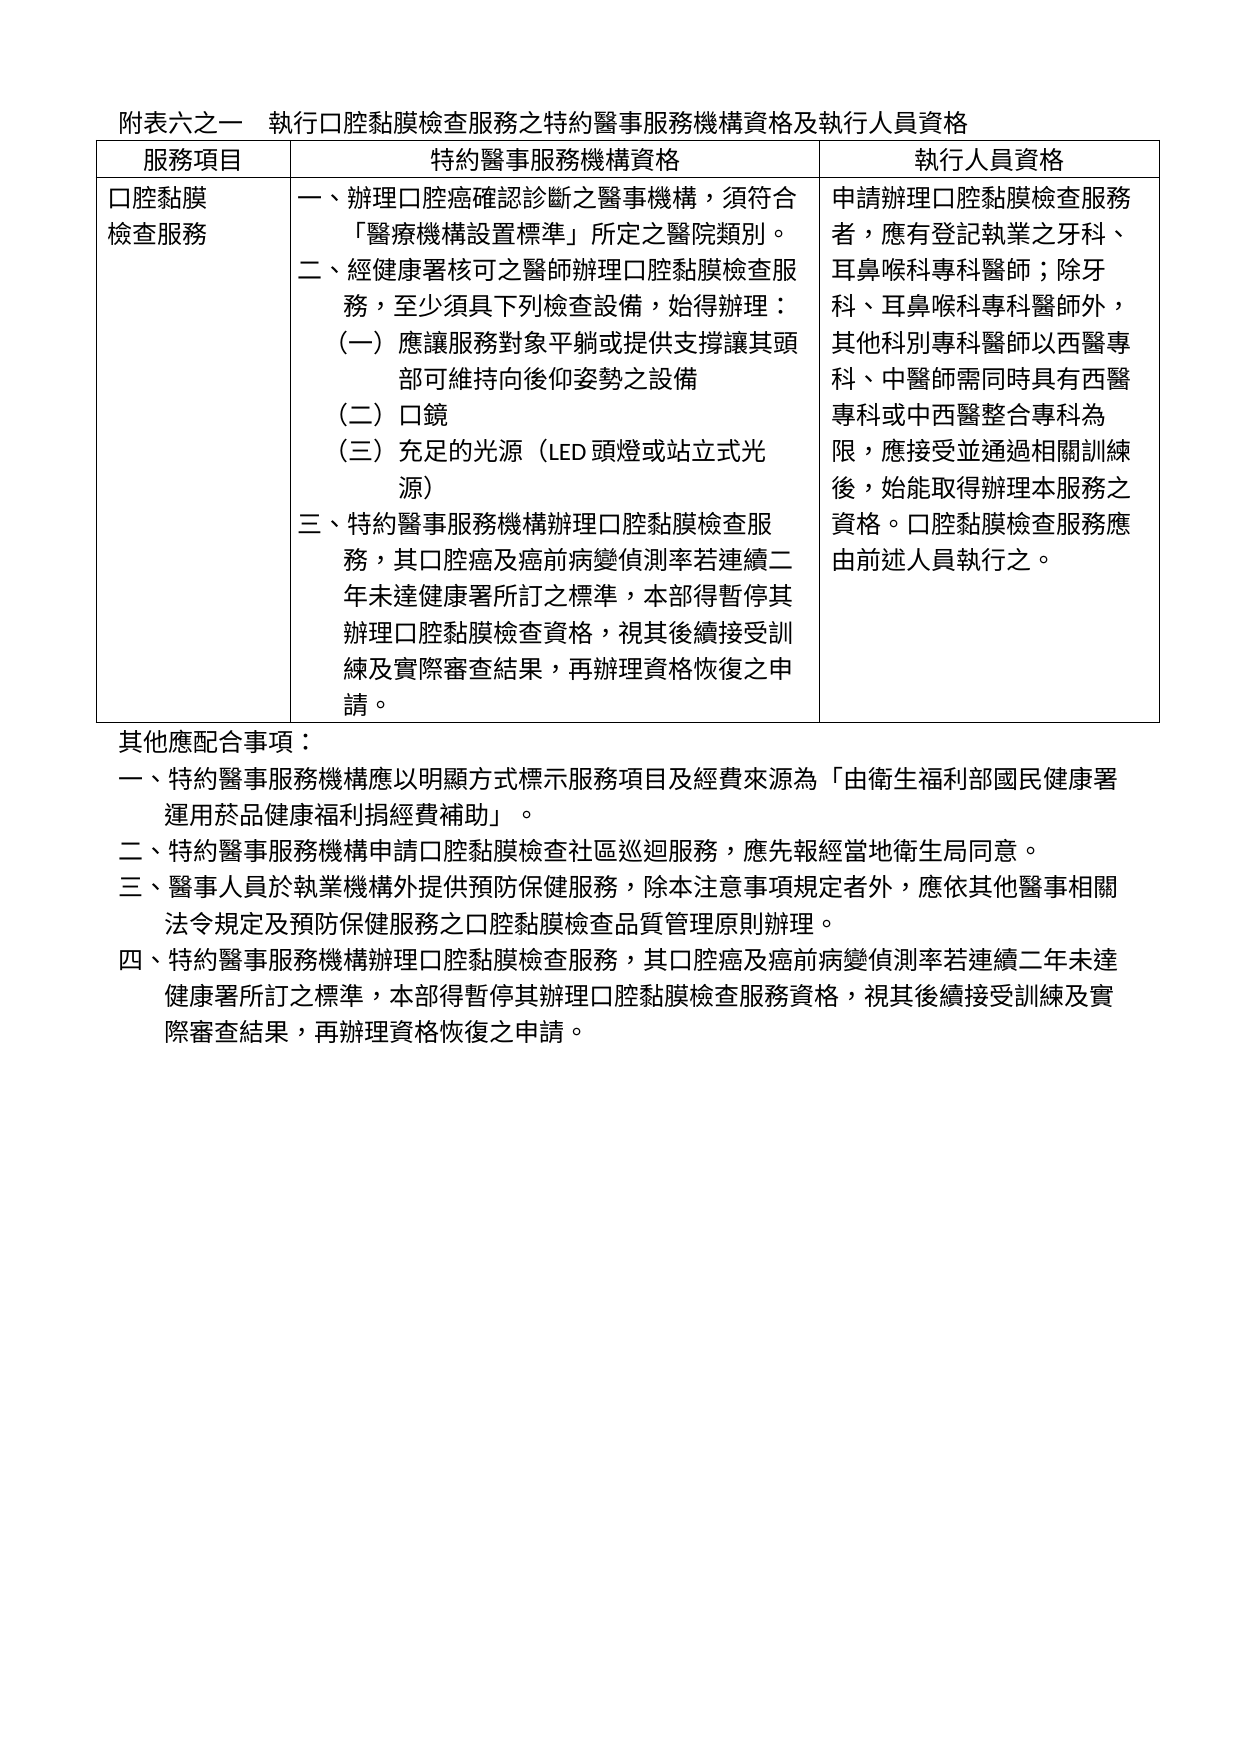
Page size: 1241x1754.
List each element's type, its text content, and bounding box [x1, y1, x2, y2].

table_header 特約醫事服務機構資格 [291, 141, 819, 177]
text 四、特約醫事服務機構辦理口腔黏膜檢查服務，其口腔癌及癌前病變偵測率若連續二年未達健康署所訂之標準，本部得暫停其辦理口腔黏膜檢查服務資格，視其後續接受訓練及實際審查結果，再辦理資格恢復之申請。 [118, 940, 1132, 1049]
text 二、特約醫事服務機構申請口腔黏膜檢查社區巡迴服務，應先報經當地衛生局同意。 [118, 832, 1132, 868]
text 其他應配合事項： [118, 723, 1132, 759]
table_header 執行人員資格 [820, 141, 1159, 177]
table_cell 申請辦理口腔黏膜檢查服務者，應有登記執業之牙科、耳鼻喉科專科醫師；除牙科、耳鼻喉科專科醫師外，其他科別專科醫師以西醫專科、中醫師需同時具有西醫專科或中西醫整合專科為限，應接受並通過相關訓練後，始能取得辦理本服務之資格。口腔黏膜檢查服務應由前述人員執行之。 [820, 178, 1159, 722]
table_header 服務項目 [97, 141, 290, 177]
text 附表六之一 執行口腔黏膜檢查服務之特約醫事服務機構資格及執行人員資格 [118, 103, 1137, 140]
text 一、特約醫事服務機構應以明顯方式標示服務項目及經費來源為「由衛生福利部國民健康署運用菸品健康福利捐經費補助」。 [118, 759, 1132, 832]
table_cell 一、辦理口腔癌確認診斷之醫事機構，須符合「醫療機構設置標準」所定之醫院類別。 二、經健康署核可之醫師辦理口腔黏膜檢查服務，至少須具下列檢查設備，始得辦理： （一）應讓服務對象平躺或提供支撐讓其頭部可維持向後仰姿勢之設備 （二）口鏡 （三）充足的光源（LED頭燈或站立式光源） 三、特約醫事服務機構辦理口腔黏膜檢查服務，其口腔癌及癌前病變偵測率若連續二年未達健康署所訂之標準，本部得暫停其辦理口腔黏膜檢查資格，視其後續接受訓練及實際審查結果，再辦理資格恢復之申請。 [291, 178, 819, 722]
table_cell 口腔黏膜 檢查服務 [97, 178, 290, 722]
text 三、醫事人員於執業機構外提供預防保健服務，除本注意事項規定者外，應依其他醫事相關法令規定及預防保健服務之口腔黏膜檢查品質管理原則辦理。 [118, 868, 1132, 940]
